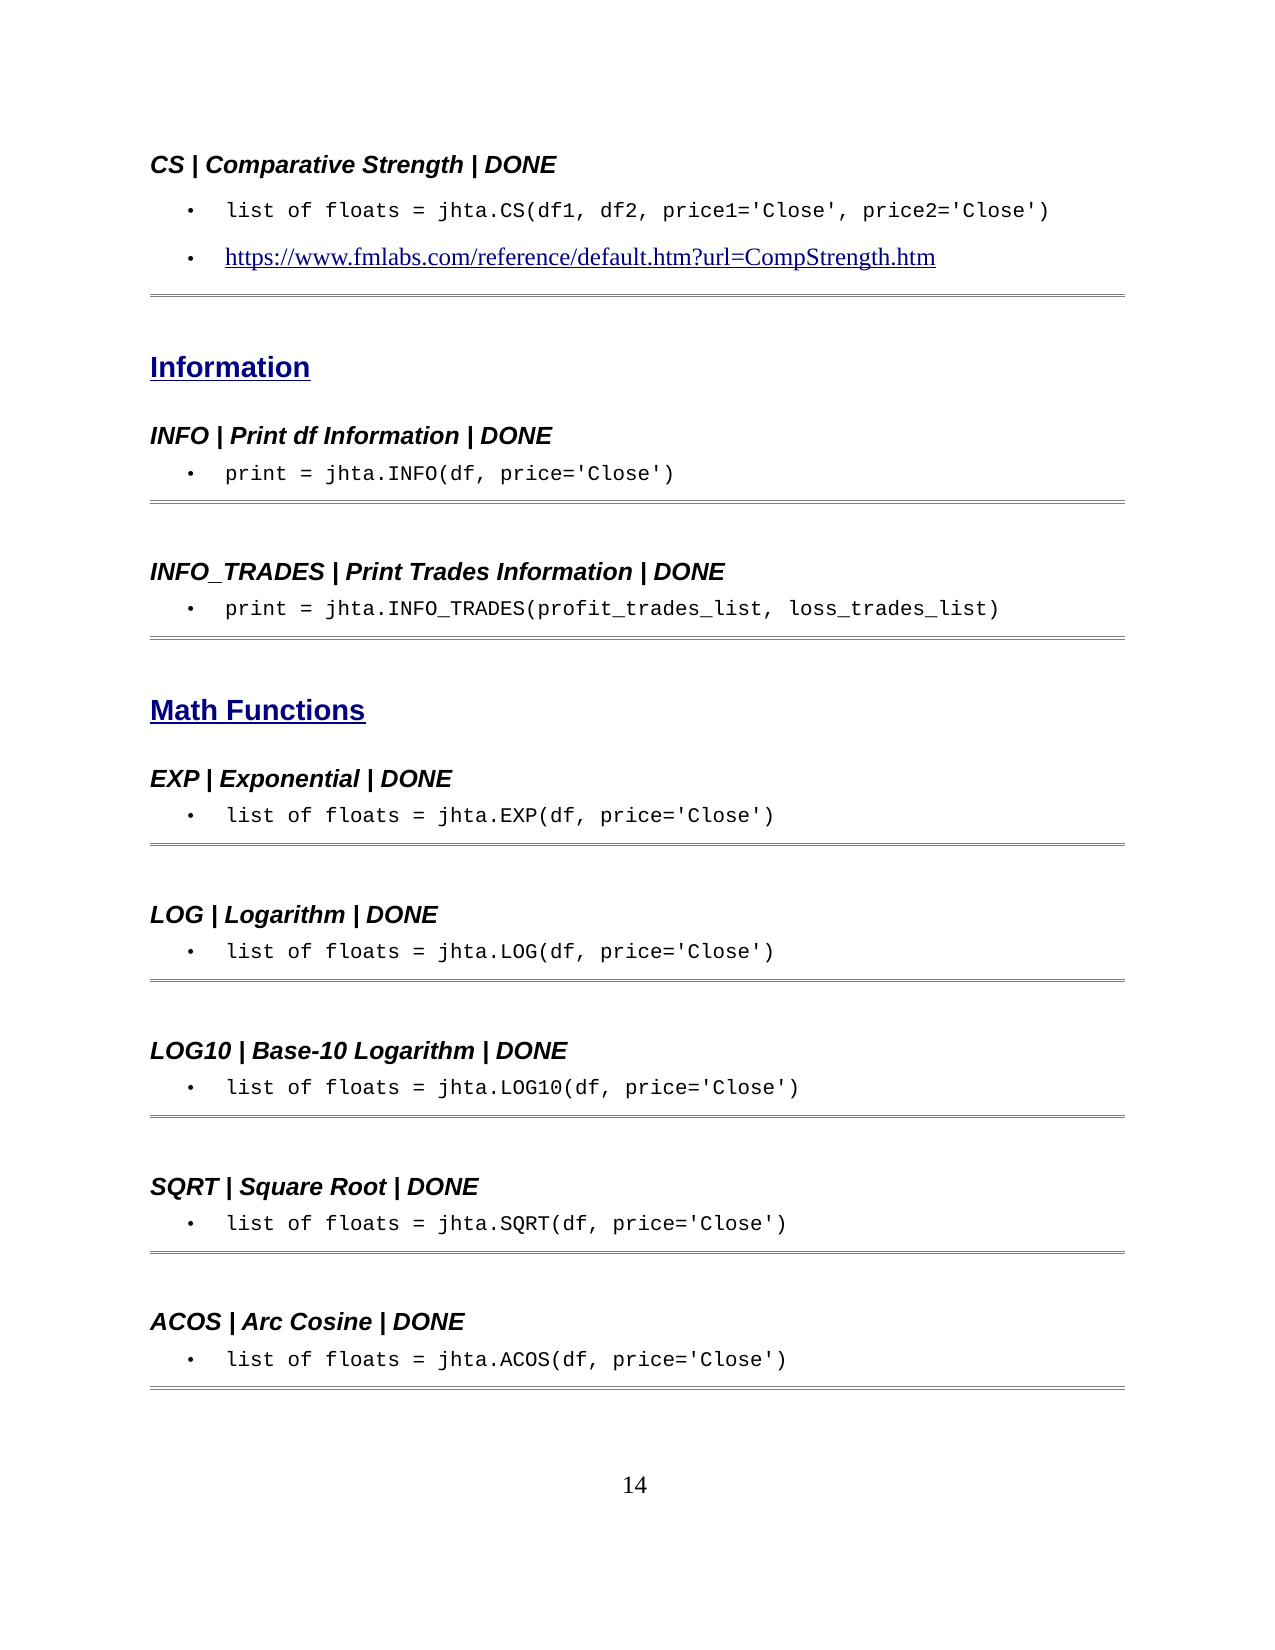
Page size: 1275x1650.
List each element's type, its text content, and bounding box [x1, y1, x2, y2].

subtitle LOG10 | Base-10 Logarithm | DONE [150, 1036, 1125, 1064]
subtitle SQRT | Square Root | DONE [150, 1172, 1125, 1200]
subtitle LOG | Logarithm | DONE [150, 900, 1125, 928]
subtitle INFO_TRADES | Print Trades Information | DONE [150, 557, 1125, 586]
subtitle Information [150, 350, 1125, 384]
subtitle CS | Comparative Strength | DONE [150, 150, 1125, 178]
list list of floats = jhta.ACOS(df, price='Close') [187, 1348, 1125, 1372]
list https://www.fmlabs.com/reference/default.htm?url=CompStrength.htm [187, 242, 1125, 270]
list list of floats = jhta.LOG(df, price='Close') [187, 941, 1125, 965]
subtitle ACOS | Arc Cosine | DONE [150, 1307, 1125, 1336]
list list of floats = jhta.CS(df1, df2, price1='Close', price2='Close') [187, 200, 1125, 224]
list print = jhta.INFO_TRADES(profit_trades_list, loss_trades_list) [187, 598, 1125, 622]
subtitle Math Functions [150, 693, 1125, 727]
subtitle INFO | Print df Information | DONE [150, 421, 1125, 450]
list list of floats = jhta.SQRT(df, price='Close') [187, 1213, 1125, 1236]
list list of floats = jhta.EXP(df, price='Close') [187, 805, 1125, 829]
list print = jhta.INFO(df, price='Close') [187, 462, 1125, 486]
subtitle EXP | Exponential | DONE [150, 764, 1125, 793]
list list of floats = jhta.LOG10(df, price='Close') [187, 1077, 1125, 1101]
